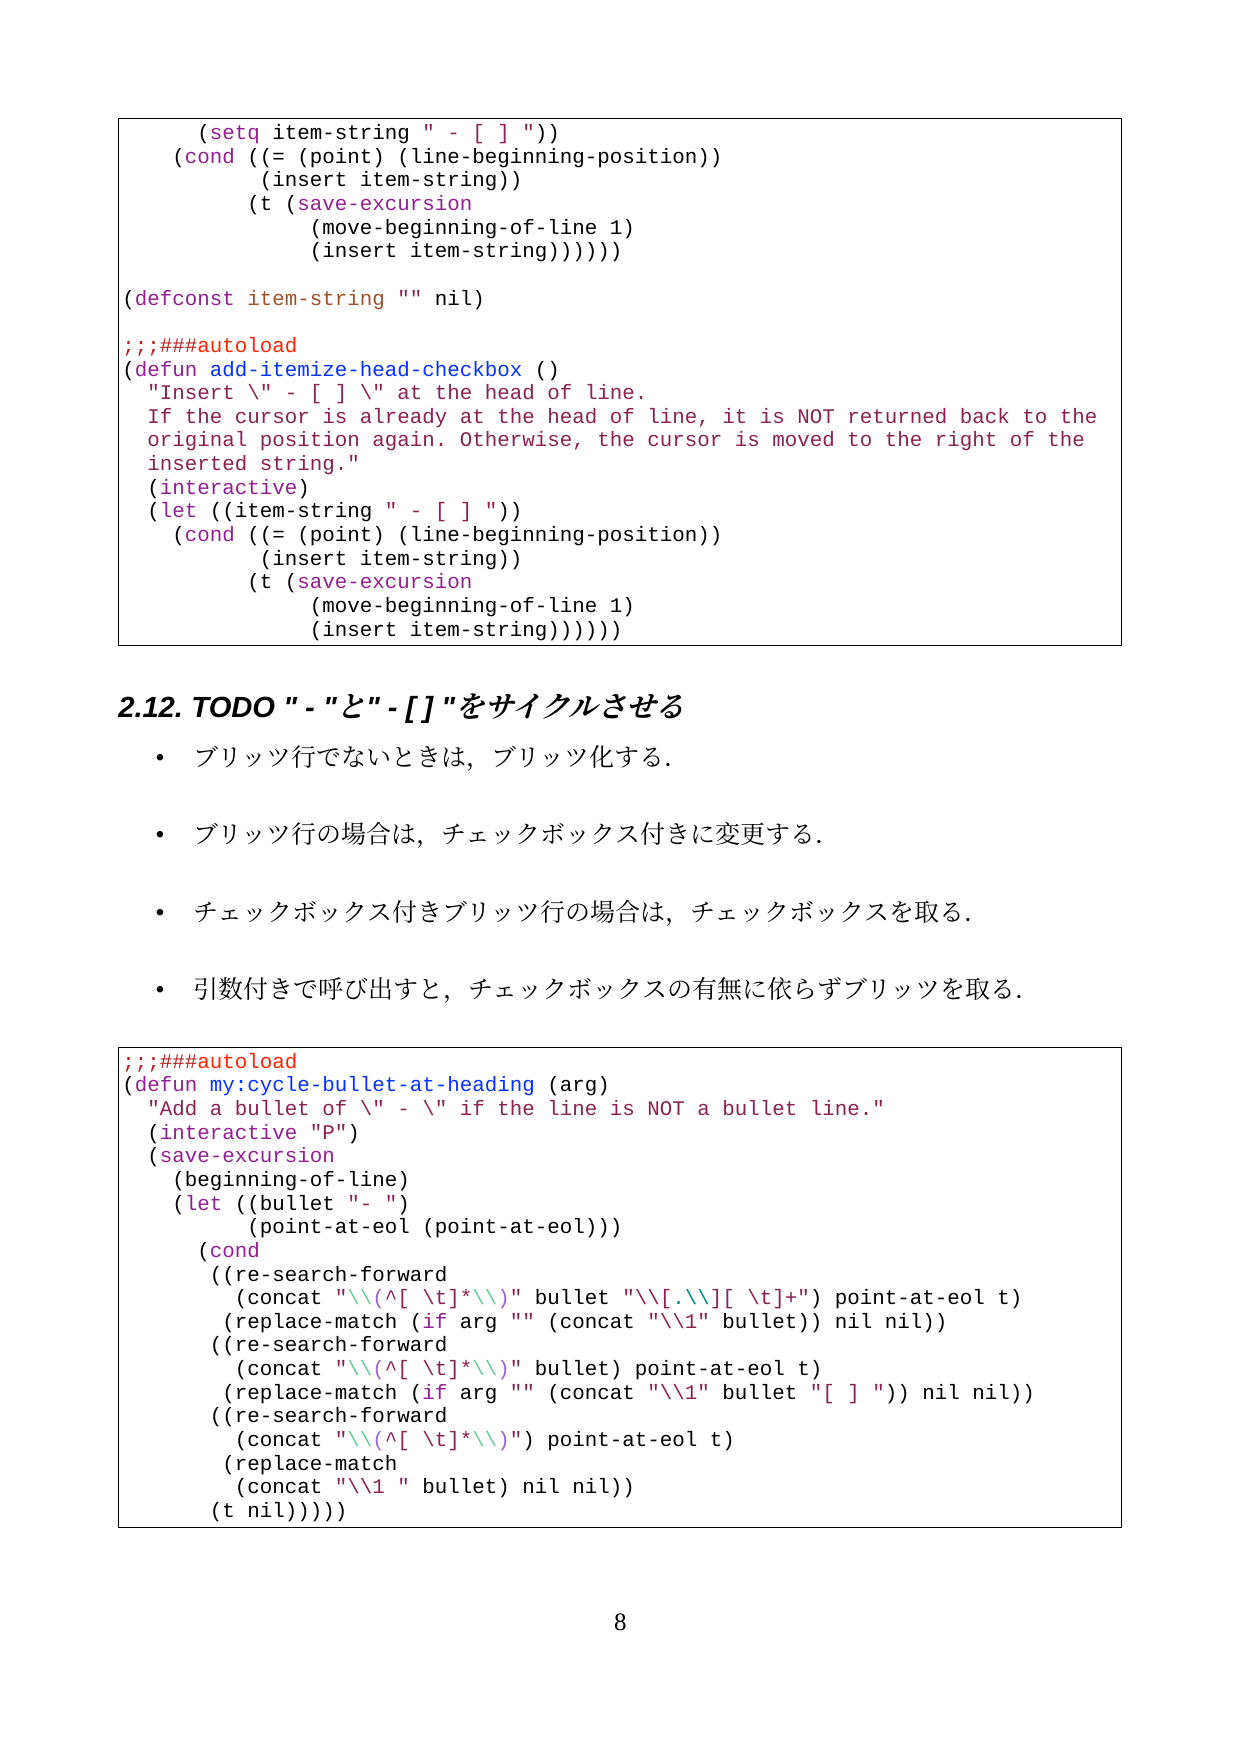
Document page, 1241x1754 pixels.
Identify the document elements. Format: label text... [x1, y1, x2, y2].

text "Add a bullet of \" - \" if the line is NOT a bullet line." [119, 1094, 1121, 1118]
text (insert item-string)))))) [119, 236, 1121, 260]
text (cond [119, 1236, 1121, 1259]
text (point-at-eol (point-at-eol))) [119, 1212, 1121, 1236]
text (move-beginning-of-line 1) [119, 591, 1121, 615]
text (defconst item-string "" nil) [119, 284, 1121, 307]
text (replace-match (if arg "" (concat "\\1" bullet "[ ] ")) nil nil)) [119, 1378, 1121, 1401]
text (concat "\\(^[ \t]*\\)") point-at-eol t) [119, 1425, 1121, 1449]
text ((re-search-forward [119, 1331, 1121, 1354]
text (move-beginning-of-line 1) [119, 213, 1121, 236]
text (t (save-excursion [119, 567, 1121, 591]
text (insert item-string)))))) [119, 615, 1121, 645]
text ;;;###autoload [119, 331, 1121, 354]
text (replace-match [119, 1449, 1121, 1472]
text (let ((item-string " - [ ] ")) [119, 496, 1121, 520]
text (insert item-string)) [119, 165, 1121, 189]
text (replace-match (if arg "" (concat "\\1" bullet)) nil nil)) [119, 1307, 1121, 1331]
text (t (save-excursion [119, 189, 1121, 213]
text ((re-search-forward [119, 1259, 1121, 1283]
text (interactive) [119, 473, 1121, 496]
text (defun my:cycle-bullet-at-heading (arg) [119, 1070, 1121, 1094]
text (interactive "P") [119, 1118, 1121, 1141]
text If the cursor is already at the head of line, it is NOT returned back to the [119, 402, 1121, 426]
text (save-excursion [119, 1141, 1121, 1165]
text (cond ((= (point) (line-beginning-position)) [119, 142, 1121, 165]
text (cond ((= (point) (line-beginning-position)) [119, 520, 1121, 544]
text "Insert \" - [ ] \" at the head of line. [119, 378, 1121, 402]
text (concat "\\(^[ \t]*\\)" bullet "\\[.\\][ \t]+") point-at-eol t) [119, 1283, 1121, 1307]
list チェックボックス付きブリッツ行の場合は，チェックボックスを取る． [156, 892, 1122, 957]
text (let ((bullet "- ") [119, 1189, 1121, 1212]
subtitle TODO " - "と" - [ ] "をサイクルさせる [118, 684, 1122, 726]
text (concat "\\(^[ \t]*\\)" bullet) point-at-eol t) [119, 1354, 1121, 1378]
list ブリッツ行でないときは，ブリッツ化する． [156, 738, 1122, 803]
text (t nil))))) [119, 1496, 1121, 1527]
text (setq item-string " - [ ] ")) [119, 119, 1121, 142]
text inserted string." [119, 449, 1121, 473]
text (defun add-itemize-head-checkbox () [119, 354, 1121, 378]
text (concat "\\1 " bullet) nil nil)) [119, 1472, 1121, 1496]
text (beginning-of-line) [119, 1165, 1121, 1189]
text ((re-search-forward [119, 1401, 1121, 1425]
list ブリッツ行の場合は，チェックボックス付きに変更する． [156, 815, 1122, 880]
text (insert item-string)) [119, 544, 1121, 567]
text ;;;###autoload [119, 1048, 1121, 1070]
list 引数付きで呼び出すと，チェックボックスの有無に依らずブリッツを取る． [156, 969, 1122, 1034]
text original position again. Otherwise, the cursor is moved to the right of the [119, 426, 1121, 449]
